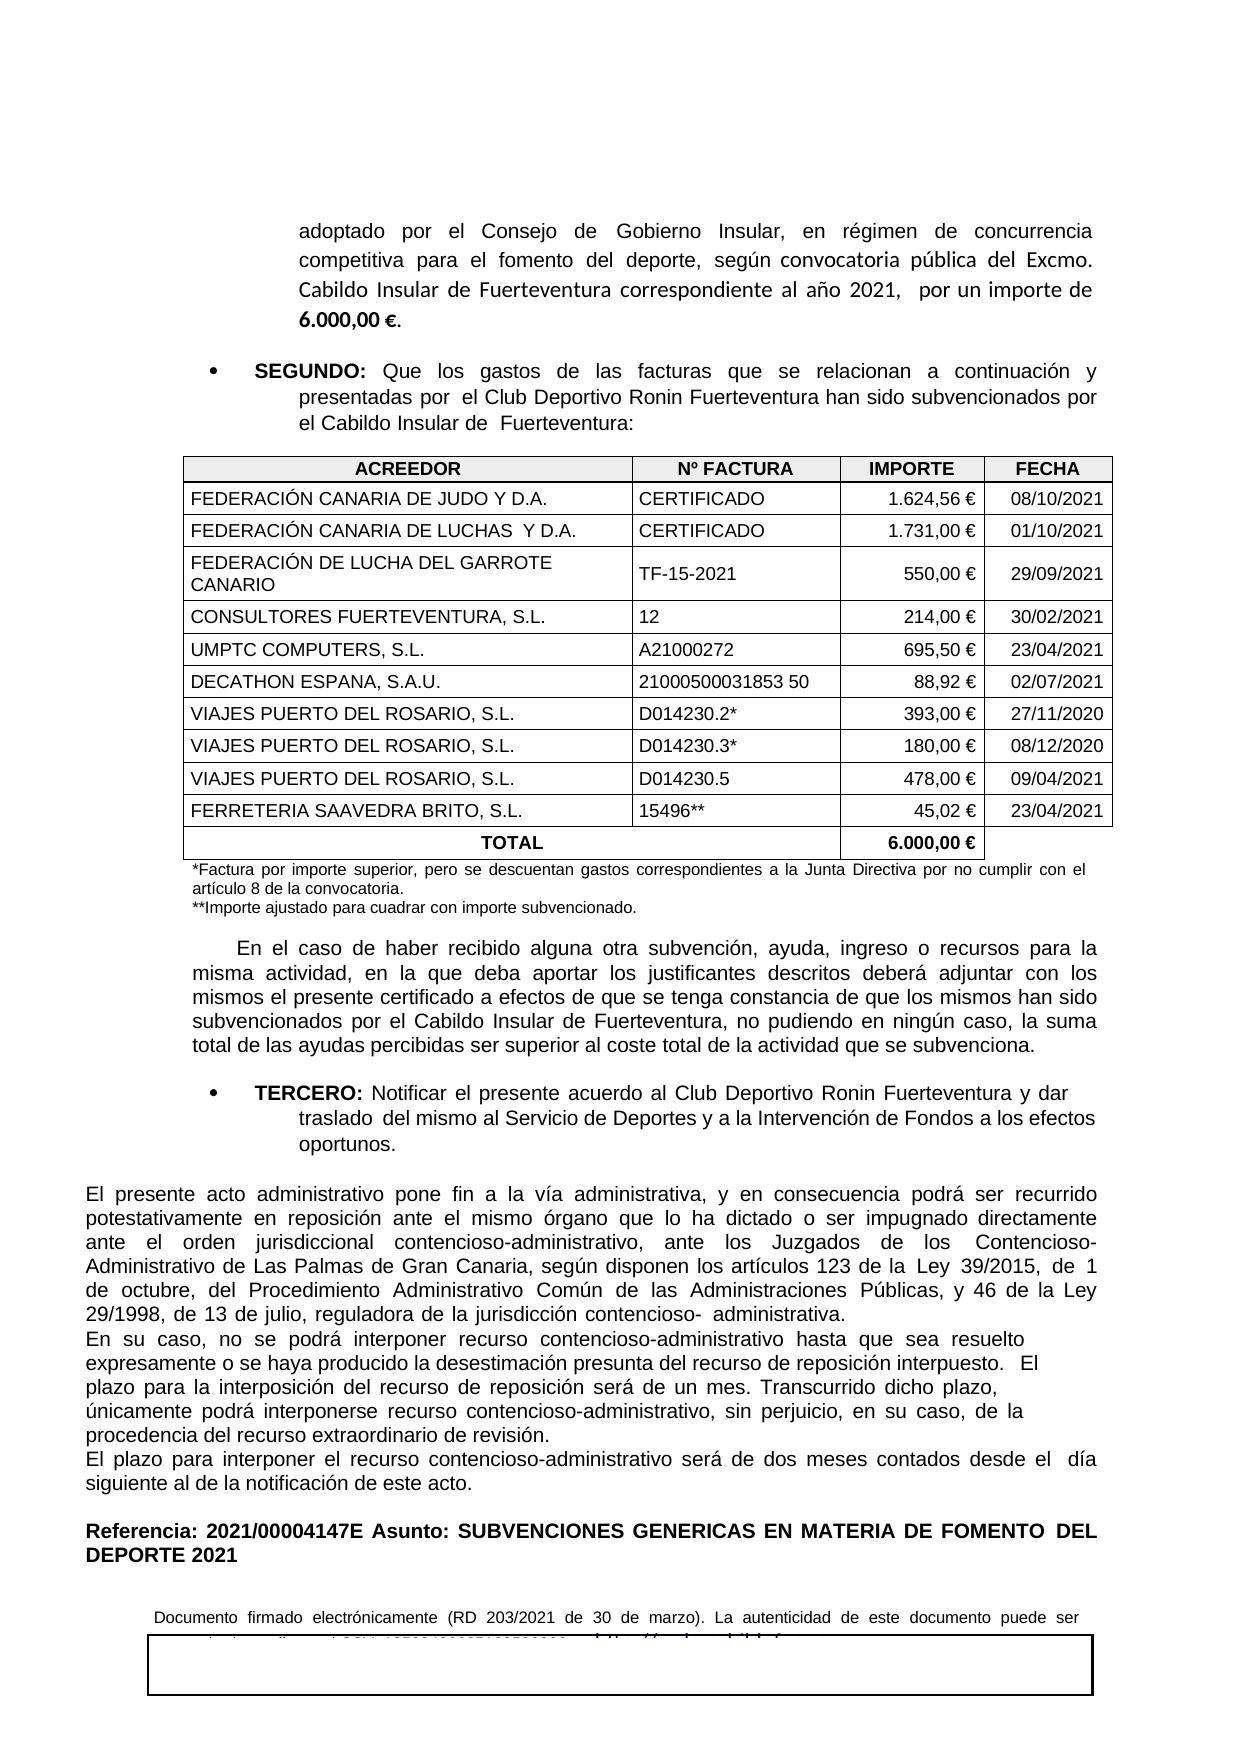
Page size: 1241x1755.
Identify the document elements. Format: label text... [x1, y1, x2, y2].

table_cell 27/11/2020 [985, 698, 1112, 729]
table_cell DECATHON ESPANA, S.A.U. [184, 666, 632, 697]
table_cell UMPTC COMPUTERS, S.L. [184, 634, 632, 665]
table_cell CONSULTORES FUERTEVENTURA, S.L. [184, 601, 632, 632]
table_cell 393,00 € [841, 698, 984, 729]
text El plazo para interponer el recurso contencioso-administrativo será de dos meses contados desde el día siguiente al de la notificación de este acto. [85, 1447, 1097, 1495]
table_cell A21000272 [633, 634, 840, 665]
table_cell 214,00 € [841, 601, 984, 632]
table_cell [985, 827, 1112, 858]
table_cell D014230.5 [633, 763, 840, 794]
list SEGUNDO: Que los gastos de las facturas que se relacionan a continuación y presentadas por el Club Deportivo Ronin Fuerteventura han sido subvencionados por el Cabildo Insular de Fuerteventura: [210, 359, 1097, 434]
table_cell 15496** [633, 795, 840, 826]
table_header Nº FACTURA [633, 457, 840, 481]
table_cell VIAJES PUERTO DEL ROSARIO, S.L. [184, 698, 632, 729]
table_cell 180,00 € [841, 730, 984, 762]
text En el caso de haber recibido alguna otra subvención, ayuda, ingreso o recursos para la misma actividad, en la que deba aportar los justificantes descritos deberá adjuntar con los mismos el presente certificado a efectos de que se tenga constancia de que los mismos han sido subvencionados por el Cabildo Insular de Fuerteventura, no pudiendo en ningún caso, la suma total de las ayudas percibidas ser superior al coste total de la actividad que se subvenciona. [192, 936, 1097, 1057]
table_cell TOTAL [184, 827, 840, 858]
table_cell 88,92 € [841, 666, 984, 697]
table_cell 12 [633, 601, 840, 632]
table_cell 6.000,00 € [841, 827, 984, 858]
table_cell CERTIFICADO [633, 515, 840, 546]
table_header IMPORTE [841, 457, 984, 481]
table_cell FEDERACIÓN DE LUCHA DEL GARROTE CANARIO [184, 547, 632, 600]
table_cell FEDERACIÓN CANARIA DE JUDO Y D.A. [184, 483, 632, 514]
table_cell D014230.3* [633, 730, 840, 762]
table_cell 08/12/2020 [985, 730, 1112, 762]
subtitle Referencia: 2021/00004147E Asunto: SUBVENCIONES GENERICAS EN MATERIA DE FOMENTO DEL DEPORTE 2021 [85, 1519, 1097, 1567]
table_cell TF-15-2021 [633, 547, 840, 600]
table_cell 695,50 € [841, 634, 984, 665]
table_cell 1.731,00 € [841, 515, 984, 546]
table_header ACREEDOR [184, 457, 632, 481]
table_cell VIAJES PUERTO DEL ROSARIO, S.L. [184, 730, 632, 762]
text El presente acto administrativo pone fin a la vía administrativa, y en consecuencia podrá ser recurrido potestativamente en reposición ante el mismo órgano que lo ha dictado o ser impugnado directamente ante el orden jurisdiccional contencioso-administrativo, ante los Juzgados de los Contencioso-Administrativo de Las Palmas de Gran Canaria, según disponen los artículos 123 de la Ley 39/2015, de 1 de octubre, del Procedimiento Administrativo Común de las Administraciones Públicas, y 46 de la Ley 29/1998, de 13 de julio, reguladora de la jurisdicción contencioso- administrativa. [85, 1181, 1097, 1326]
text *Factura por importe superior, pero se descuentan gastos correspondientes a la Junta Directiva por no cumplir con el artículo 8 de la convocatoria. [192, 859, 1097, 898]
table_cell 45,02 € [841, 795, 984, 826]
list TERCERO: Notificar el presente acuerdo al Club Deportivo Ronin Fuerteventura y dar traslado del mismo al Servicio de Deportes y a la Intervención de Fondos a los efectos oportunos. [210, 1081, 1097, 1156]
table_cell 29/09/2021 [985, 547, 1112, 600]
table_cell D014230.2* [633, 698, 840, 729]
table_cell FEDERACIÓN CANARIA DE LUCHAS Y D.A. [184, 515, 632, 546]
table_cell 21000500031853 50 [633, 666, 840, 697]
table_cell 478,00 € [841, 763, 984, 794]
table_header FECHA [985, 457, 1112, 481]
list adoptado por el Consejo de Gobierno Insular, en régimen de concurrencia competitiva para el fomento del deporte, según convocatoria pública del Excmo. Cabildo Insular de Fuerteventura correspondiente al año 2021, por un importe de 6.000,00 €. [210, 219, 1093, 333]
table_cell 30/02/2021 [985, 601, 1112, 632]
table_cell 01/10/2021 [985, 515, 1112, 546]
table_cell 09/04/2021 [985, 763, 1112, 794]
table_cell 23/04/2021 [985, 634, 1112, 665]
text En su caso, no se podrá interponer recurso contencioso-administrativo hasta que sea resuelto expresamente o se haya producido la desestimación presunta del recurso de reposición interpuesto. El plazo para la interposición del recurso de reposición será de un mes. Transcurrido dicho plazo, únicamente podrá interponerse recurso contencioso-administrativo, sin perjuicio, en su caso, de la procedencia del recurso extraordinario de revisión. [85, 1326, 1092, 1447]
table_cell VIAJES PUERTO DEL ROSARIO, S.L. [184, 763, 632, 794]
table_cell 550,00 € [841, 547, 984, 600]
table_cell 02/07/2021 [985, 666, 1112, 697]
text **Importe ajustado para cuadrar con importe subvencionado. [192, 898, 1128, 917]
table_cell 23/04/2021 [985, 795, 1112, 826]
table_cell 08/10/2021 [985, 483, 1112, 514]
table_cell 1.624,56 € [841, 483, 984, 514]
table_cell FERRETERIA SAAVEDRA BRITO, S.L. [184, 795, 632, 826]
table_cell CERTIFICADO [633, 483, 840, 514]
